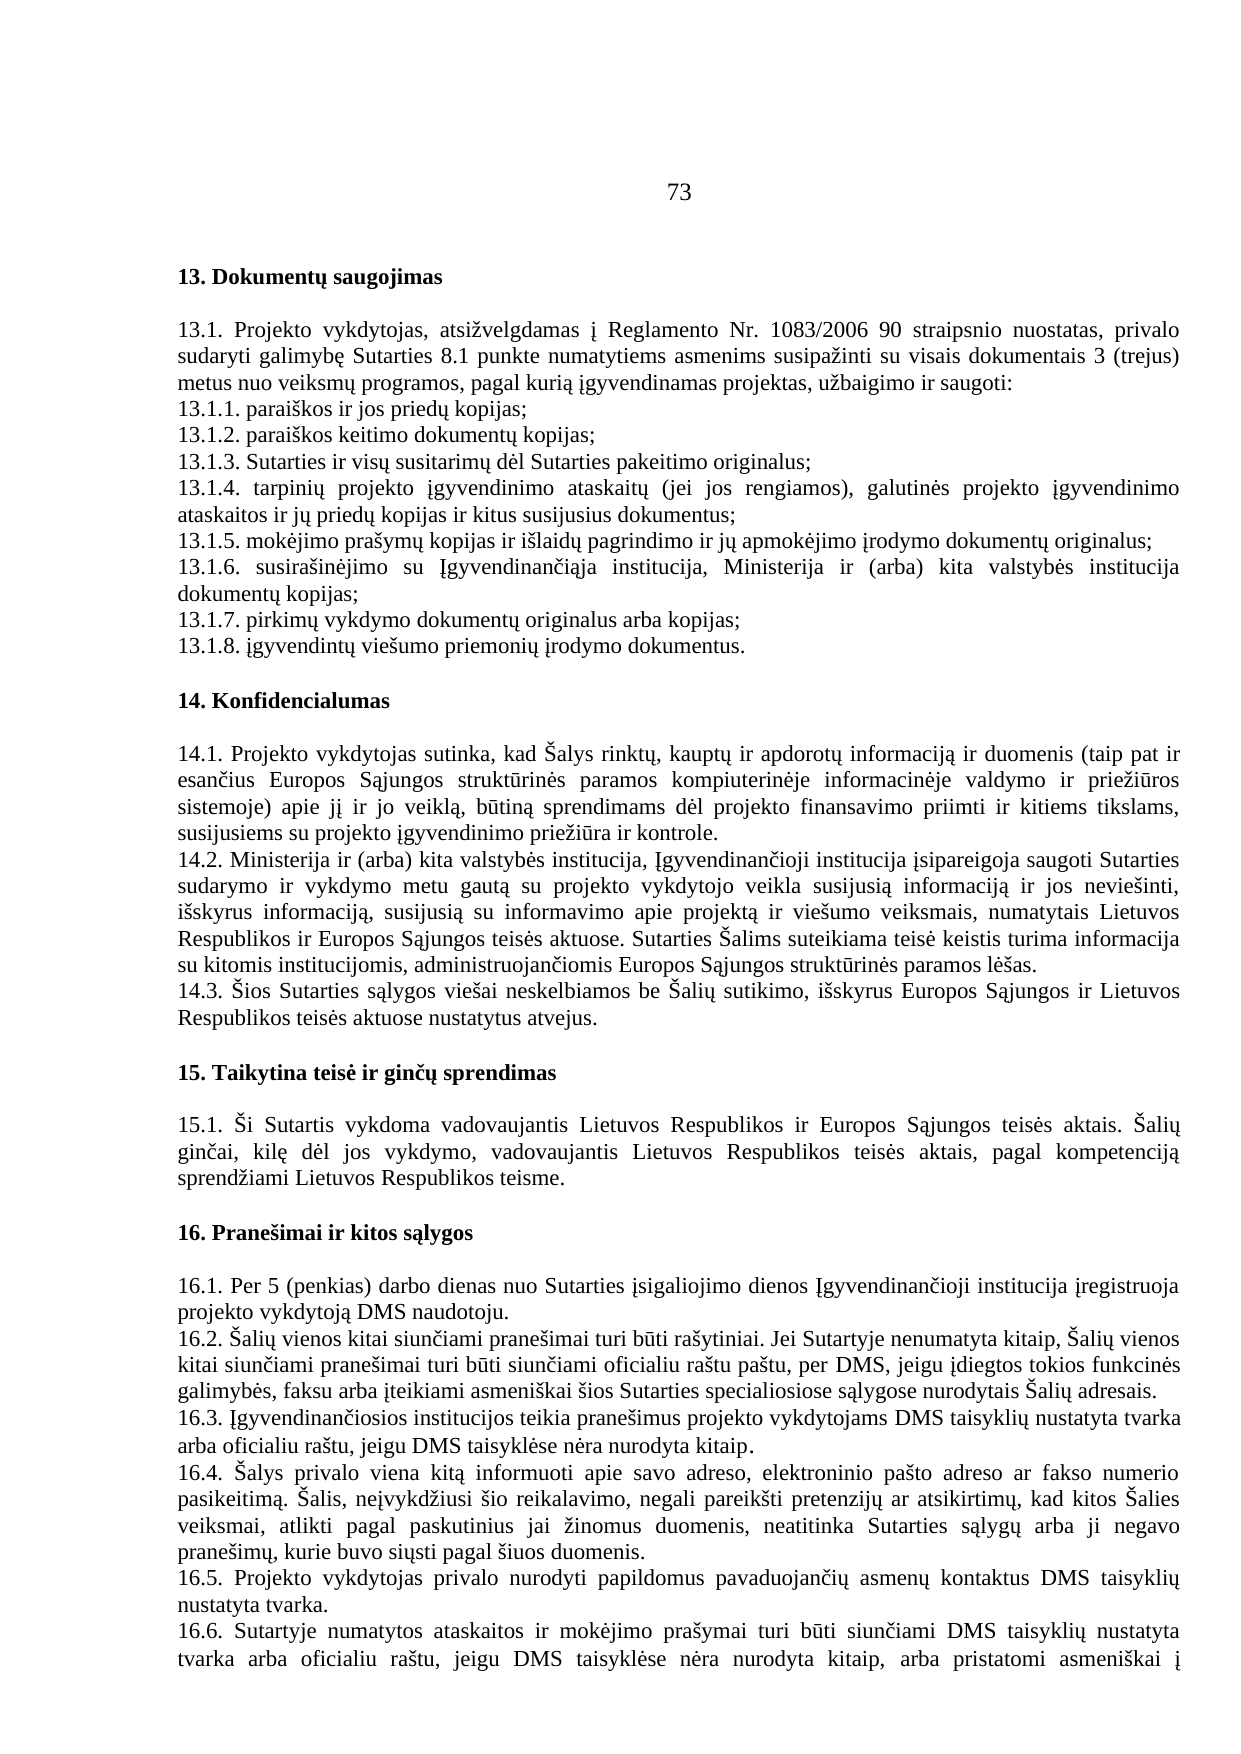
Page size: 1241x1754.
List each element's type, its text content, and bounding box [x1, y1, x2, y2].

text 16.3. Įgyvendinančiosios institucijos teikia pranešimus projekto vykdytojams DMS taisyklių nustatyta tvarka arba oficialiu raštu, jeigu DMS taisyklėse nėra nurodyta kitaip. [177, 1404, 1181, 1459]
text 16. Pranešimai ir kitos sąlygos [177, 1219, 1181, 1246]
text 14. Konfidencialumas [177, 687, 1181, 714]
text 13. Dokumentų saugojimas [177, 263, 1181, 290]
text 14.1. Projekto vykdytojas sutinka, kad Šalys rinktų, kauptų ir apdorotų informaciją ir duomenis (taip pat ir esančius Europos Sąjungos struktūrinės paramos kompiuterinėje informacinėje valdymo ir priežiūros sistemoje) apie jį ir jo veiklą, būtiną sprendimams dėl projekto finansavimo priimti ir kitiems tikslams, susijusiems su projekto įgyvendinimo priežiūra ir kontrole. [177, 740, 1181, 846]
text 14.3. Šios Sutarties sąlygos viešai neskelbiamos be Šalių sutikimo, išskyrus Europos Sąjungos ir Lietuvos Respublikos teisės aktuose nustatytus atvejus. [177, 977, 1181, 1030]
text 16.5. Projekto vykdytojas privalo nurodyti papildomus pavaduojančių asmenų kontaktus DMS taisyklių nustatyta tvarka. [177, 1564, 1181, 1617]
text 13.1.1. paraiškos ir jos priedų kopijas; [177, 395, 1181, 422]
text 15. Taikytina teisė ir ginčų sprendimas [177, 1059, 1181, 1085]
text 16.4. Šalys privalo viena kitą informuoti apie savo adreso, elektroninio pašto adreso ar fakso numerio pasikeitimą. Šalis, neįvykdžiusi šio reikalavimo, negali pareikšti pretenzijų ar atsikirtimų, kad kitos Šalies veiksmai, atlikti pagal paskutinius jai žinomus duomenis, neatitinka Sutarties sąlygų arba ji negavo pranešimų, kurie buvo siųsti pagal šiuos duomenis. [177, 1459, 1181, 1564]
text 13.1.7. pirkimų vykdymo dokumentų originalus arba kopijas; [177, 606, 1181, 632]
text 13.1.8. įgyvendintų viešumo priemonių įrodymo dokumentus. [177, 632, 1181, 659]
text 13.1.2. paraiškos keitimo dokumentų kopijas; [177, 422, 1181, 448]
text 15.1. Ši Sutartis vykdoma vadovaujantis Lietuvos Respublikos ir Europos Sąjungos teisės aktais. Šalių ginčai, kilę dėl jos vykdymo, vadovaujantis Lietuvos Respublikos teisės aktais, pagal kompetenciją sprendžiami Lietuvos Respublikos teisme. [177, 1112, 1181, 1191]
text 13.1.3. Sutarties ir visų susitarimų dėl Sutarties pakeitimo originalus; [177, 448, 1181, 474]
text 16.6. Sutartyje numatytos ataskaitos ir mokėjimo prašymai turi būti siunčiami DMS taisyklių nustatyta tvarka arba oficialiu raštu, jeigu DMS taisyklėse nėra nurodyta kitaip, arba pristatomi asmeniškai į [177, 1617, 1181, 1672]
text 13.1. Projekto vykdytojas, atsižvelgdamas į Reglamento Nr. 1083/2006 90 straipsnio nuostatas, privalo sudaryti galimybę Sutarties 8.1 punkte numatytiems asmenims susipažinti su visais dokumentais 3 (trejus) metus nuo veiksmų programos, pagal kurią įgyvendinamas projektas, užbaigimo ir saugoti: [177, 316, 1181, 395]
text 16.2. Šalių vienos kitai siunčiami pranešimai turi būti rašytiniai. Jei Sutartyje nenumatyta kitaip, Šalių vienos kitai siunčiami pranešimai turi būti siunčiami oficialiu raštu paštu, per DMS, jeigu įdiegtos tokios funkcinės galimybės, faksu arba įteikiami asmeniškai šios Sutarties specialiosiose sąlygose nurodytais Šalių adresais. [177, 1325, 1181, 1404]
text 13.1.5. mokėjimo prašymų kopijas ir išlaidų pagrindimo ir jų apmokėjimo įrodymo dokumentų originalus; [177, 527, 1181, 553]
text 16.1. Per 5 (penkias) darbo dienas nuo Sutarties įsigaliojimo dienos Įgyvendinančioji institucija įregistruoja projekto vykdytoją DMS naudotoju. [177, 1272, 1181, 1325]
text 13.1.4. tarpinių projekto įgyvendinimo ataskaitų (jei jos rengiamos), galutinės projekto įgyvendinimo ataskaitos ir jų priedų kopijas ir kitus susijusius dokumentus; [177, 474, 1181, 527]
text 13.1.6. susirašinėjimo su Įgyvendinančiąja institucija, Ministerija ir (arba) kita valstybės institucija dokumentų kopijas; [177, 553, 1181, 606]
text 14.2. Ministerija ir (arba) kita valstybės institucija, Įgyvendinančioji institucija įsipareigoja saugoti Sutarties sudarymo ir vykdymo metu gautą su projekto vykdytojo veikla susijusią informaciją ir jos neviešinti, išskyrus informaciją, susijusią su informavimo apie projektą ir viešumo veiksmais, numatytais Lietuvos Respublikos ir Europos Sąjungos teisės aktuose. Sutarties Šalims suteikiama teisė keistis turima informacija su kitomis institucijomis, administruojančiomis Europos Sąjungos struktūrinės paramos lėšas. [177, 846, 1181, 977]
